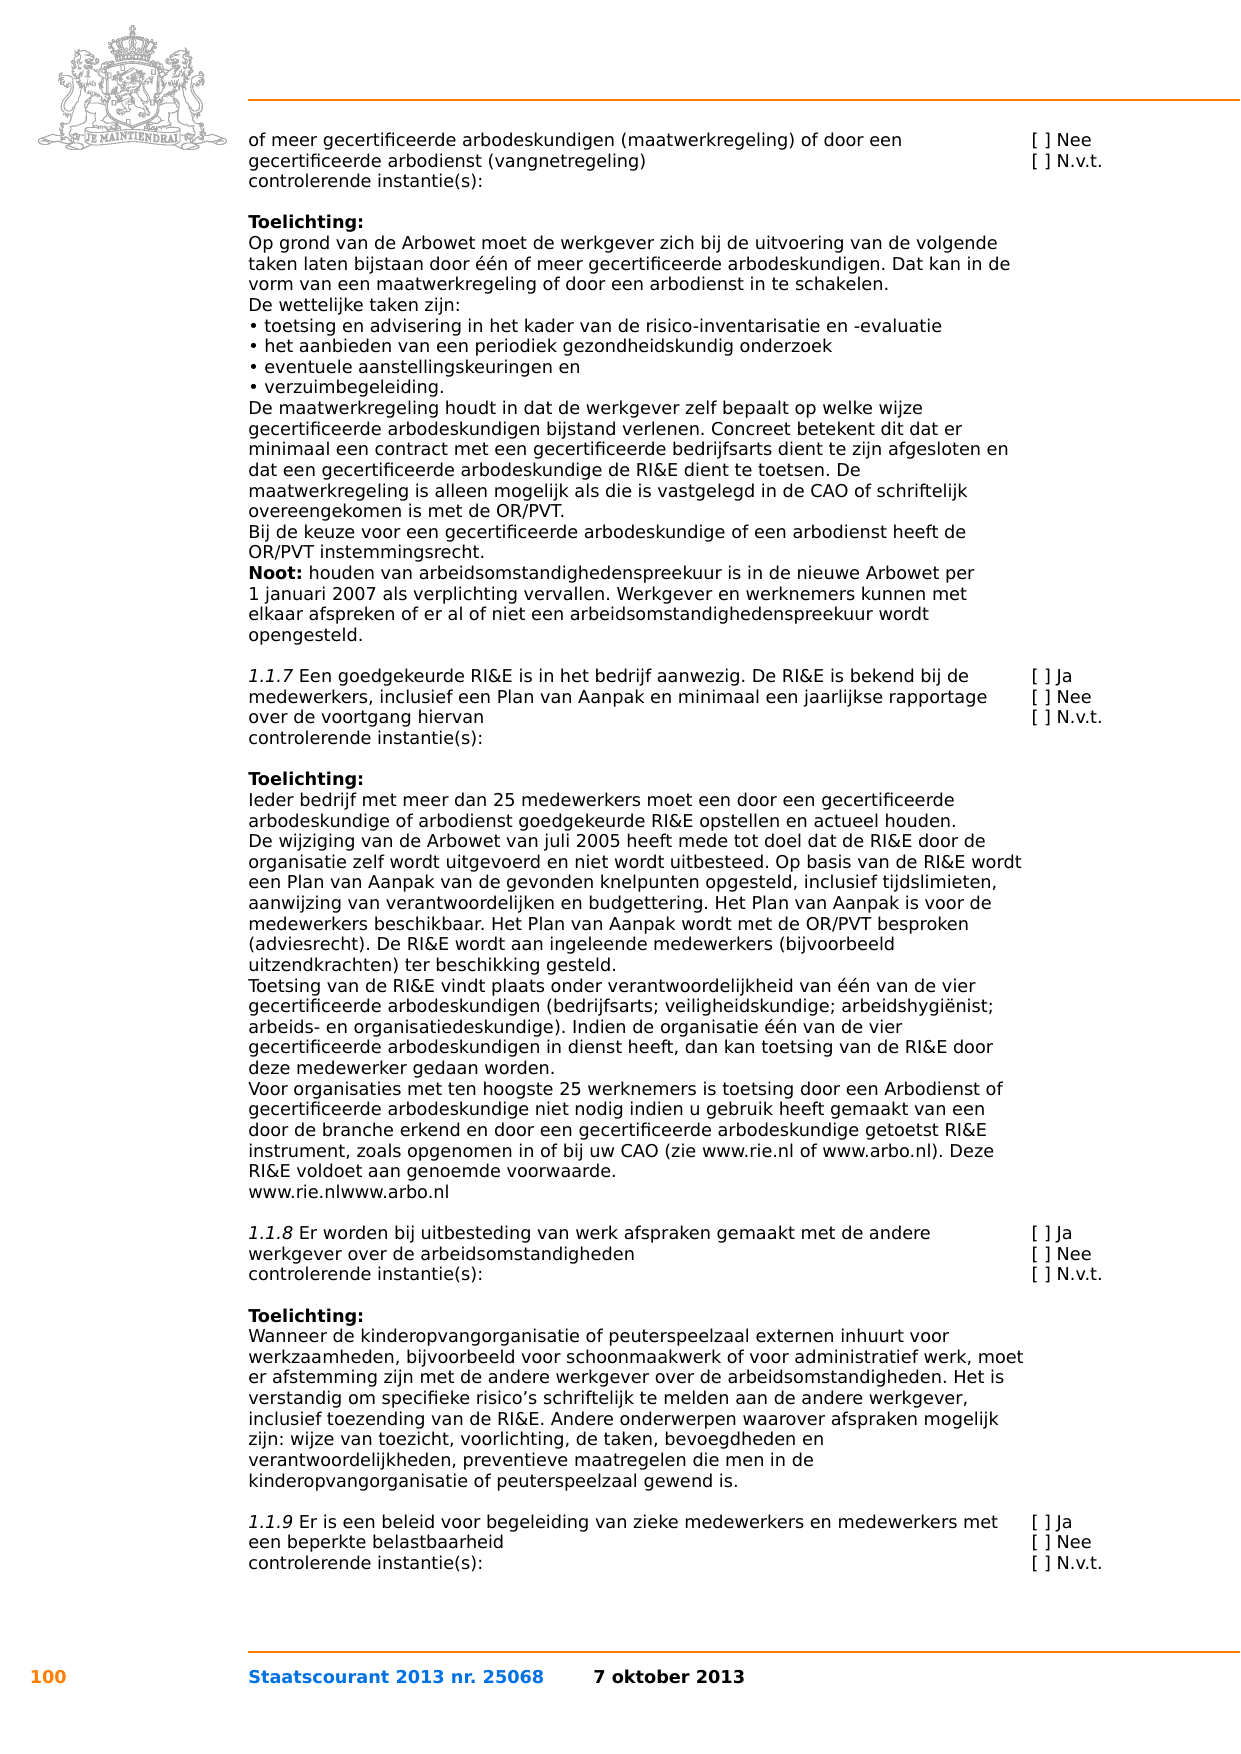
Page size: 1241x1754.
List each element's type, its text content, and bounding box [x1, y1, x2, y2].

table_cell Toelichting: Wanneer de kinderopvangorganisatie of peuterspeelzaal externen inhuurt voor werkzaamheden, bijvoorbeeld voor schoonmaakwerk of voor administratief werk, moet er afstemming zijn met de andere werkgever over de arbeidsomstandigheden. Het is verstandig om specifieke risico’s schriftelijk te melden aan de andere werkgever, inclusief toezending van de RI&E. Andere onderwerpen waarover afspraken mogelijk zijn: wijze van toezicht, voorlichting, de taken, bevoegdheden en verantwoordelijkheden, preventieve maatregelen die men in de kinderopvangorganisatie of peuterspeelzaal gewend is. [248, 1306, 1026, 1491]
picture [38, 25, 227, 150]
table_cell [1026, 769, 1163, 1202]
table_cell 1.1.8 Er worden bij uitbesteding van werk afspraken gemaakt met de andere werkgever over de arbeidsomstandigheden controlerende instantie(s): [248, 1223, 1026, 1285]
table_cell [1026, 1574, 1163, 1594]
table_cell [1026, 1306, 1163, 1491]
table_cell [248, 749, 1026, 769]
table_cell of meer gecertificeerde arbodeskundigen (maatwerkregeling) of door een gecertificeerde arbodienst (vangnetregeling) controlerende instantie(s): [248, 130, 1026, 192]
table_cell [ ] Ja [ ] Nee [ ] N.v.t. [1026, 1223, 1163, 1285]
table_cell 1.1.9 Er is een beleid voor begeleiding van zieke medewerkers en medewerkers met een beperkte belastbaarheid controlerende instantie(s): [248, 1512, 1026, 1574]
table_cell [ ] Nee [ ] N.v.t. [1026, 130, 1163, 192]
table_cell [248, 1491, 1163, 1512]
table_cell [248, 1203, 1163, 1223]
table_cell [1026, 749, 1163, 769]
table_cell 1.1.7 Een goedgekeurde RI&E is in het bedrijf aanwezig. De RI&E is bekend bij de medewerkers, inclusief een Plan van Aanpak en minimaal een jaarlijkse rapportage over de voortgang hiervan controlerende instantie(s): [248, 666, 1026, 749]
table_cell [1026, 213, 1163, 646]
table_cell [ ] Ja [ ] Nee [ ] N.v.t. [1026, 1512, 1163, 1574]
table_cell Toelichting: Ieder bedrijf met meer dan 25 medewerkers moet een door een gecertificeerde arbodeskundige of arbodienst goedgekeurde RI&E opstellen en actueel houden. De wijziging van de Arbowet van juli 2005 heeft mede tot doel dat de RI&E door de organisatie zelf wordt uitgevoerd en niet wordt uitbesteed. Op basis van de RI&E wordt een Plan van Aanpak van de gevonden knelpunten opgesteld, inclusief tijdslimieten, aanwijzing van verantwoordelijken en budgettering. Het Plan van Aanpak is voor de medewerkers beschikbaar. Het Plan van Aanpak wordt met de OR/PVT besproken (adviesrecht). De RI&E wordt aan ingeleende medewerkers (bijvoorbeeld uitzendkrachten) ter beschikking gesteld. Toetsing van de RI&E vindt plaats onder verantwoordelijkheid van één van de vier gecertificeerde arbodeskundigen (bedrijfsarts; veiligheidskundige; arbeidshygiënist; arbeids- en organisatiedeskundige). Indien de organisatie één van de vier gecertificeerde arbodeskundigen in dienst heeft, dan kan toetsing van de RI&E door deze medewerker gedaan worden. Voor organisaties met ten hoogste 25 werknemers is toetsing door een Arbodienst of gecertificeerde arbodeskundige niet nodig indien u gebruik heeft gemaakt van een door de branche erkend en door een gecertificeerde arbodeskundige getoetst RI&E instrument, zoals opgenomen in of bij uw CAO (zie www.rie.nl of www.arbo.nl). Deze RI&E voldoet aan genoemde voorwaarde. www.rie.nlwww.arbo.nl [248, 769, 1026, 1202]
table_cell [248, 1285, 1026, 1306]
table_cell [248, 646, 1163, 666]
table_cell [248, 1574, 1026, 1594]
table_cell [1026, 192, 1163, 212]
table_cell [ ] Ja [ ] Nee [ ] N.v.t. [1026, 666, 1163, 749]
table_cell [248, 192, 1026, 212]
table_cell Toelichting: Op grond van de Arbowet moet de werkgever zich bij de uitvoering van de volgende taken laten bijstaan door één of meer gecertificeerde arbodeskundigen. Dat kan in de vorm van een maatwerkregeling of door een arbodienst in te schakelen. De wettelijke taken zijn: • toetsing en advisering in het kader van de risico-inventarisatie en -evaluatie • het aanbieden van een periodiek gezondheidskundig onderzoek • eventuele aanstellingskeuringen en • verzuimbegeleiding. De maatwerkregeling houdt in dat de werkgever zelf bepaalt op welke wijze gecertificeerde arbodeskundigen bijstand verlenen. Concreet betekent dit dat er minimaal een contract met een gecertificeerde bedrijfsarts dient te zijn afgesloten en dat een gecertificeerde arbodeskundige de RI&E dient te toetsen. De maatwerkregeling is alleen mogelijk als die is vastgelegd in de CAO of schriftelijk overeengekomen is met de OR/PVT. Bij de keuze voor een gecertificeerde arbodeskundige of een arbodienst heeft de OR/PVT instemmingsrecht. Noot: houden van arbeidsomstandighedenspreekuur is in de nieuwe Arbowet per 1 januari 2007 als verplichting vervallen. Werkgever en werknemers kunnen met elkaar afspreken of er al of niet een arbeidsomstandighedenspreekuur wordt opengesteld. [248, 213, 1026, 646]
table_cell [1026, 1285, 1163, 1306]
